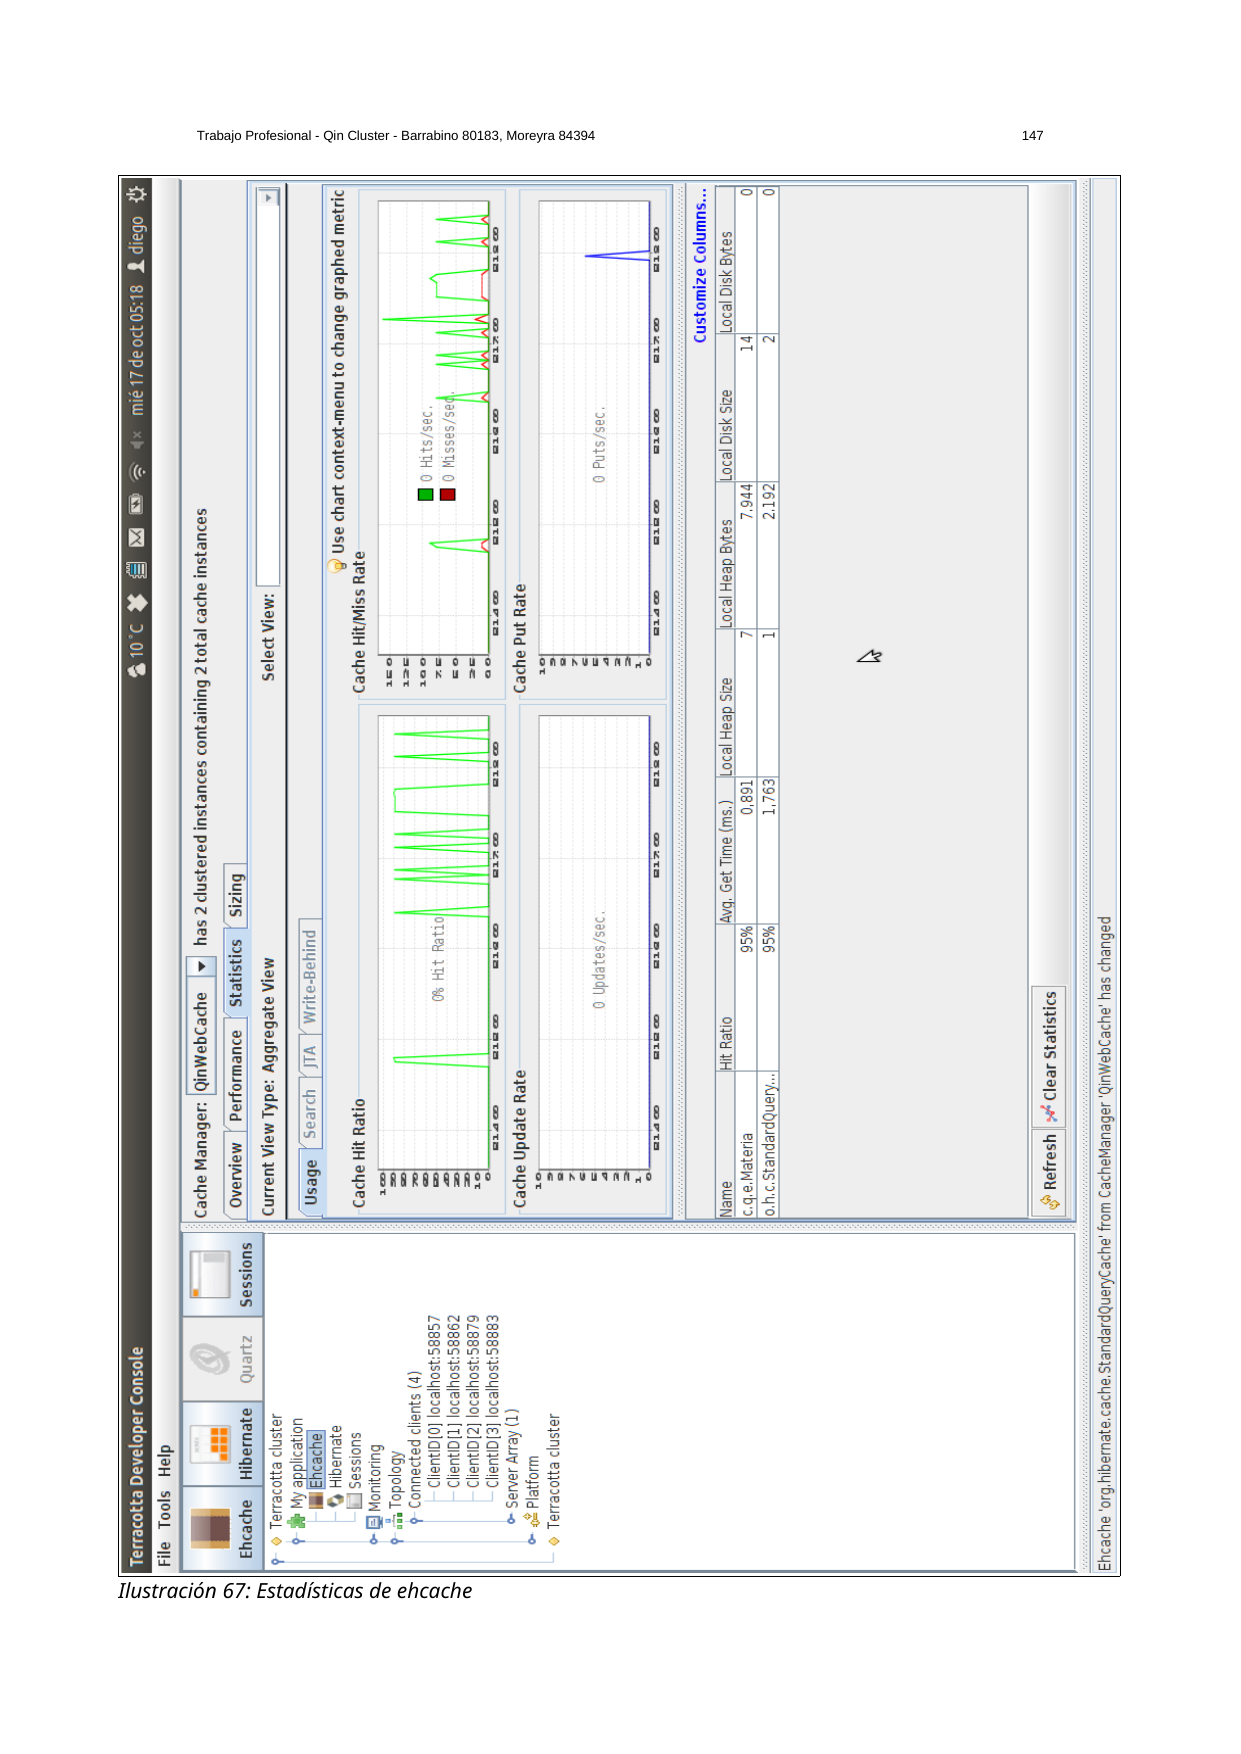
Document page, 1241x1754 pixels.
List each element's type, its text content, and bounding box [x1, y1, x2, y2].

picture [121, 178, 1117, 1573]
text Ilustración 67: Estadísticas de ehcache [118, 1577, 1120, 1604]
